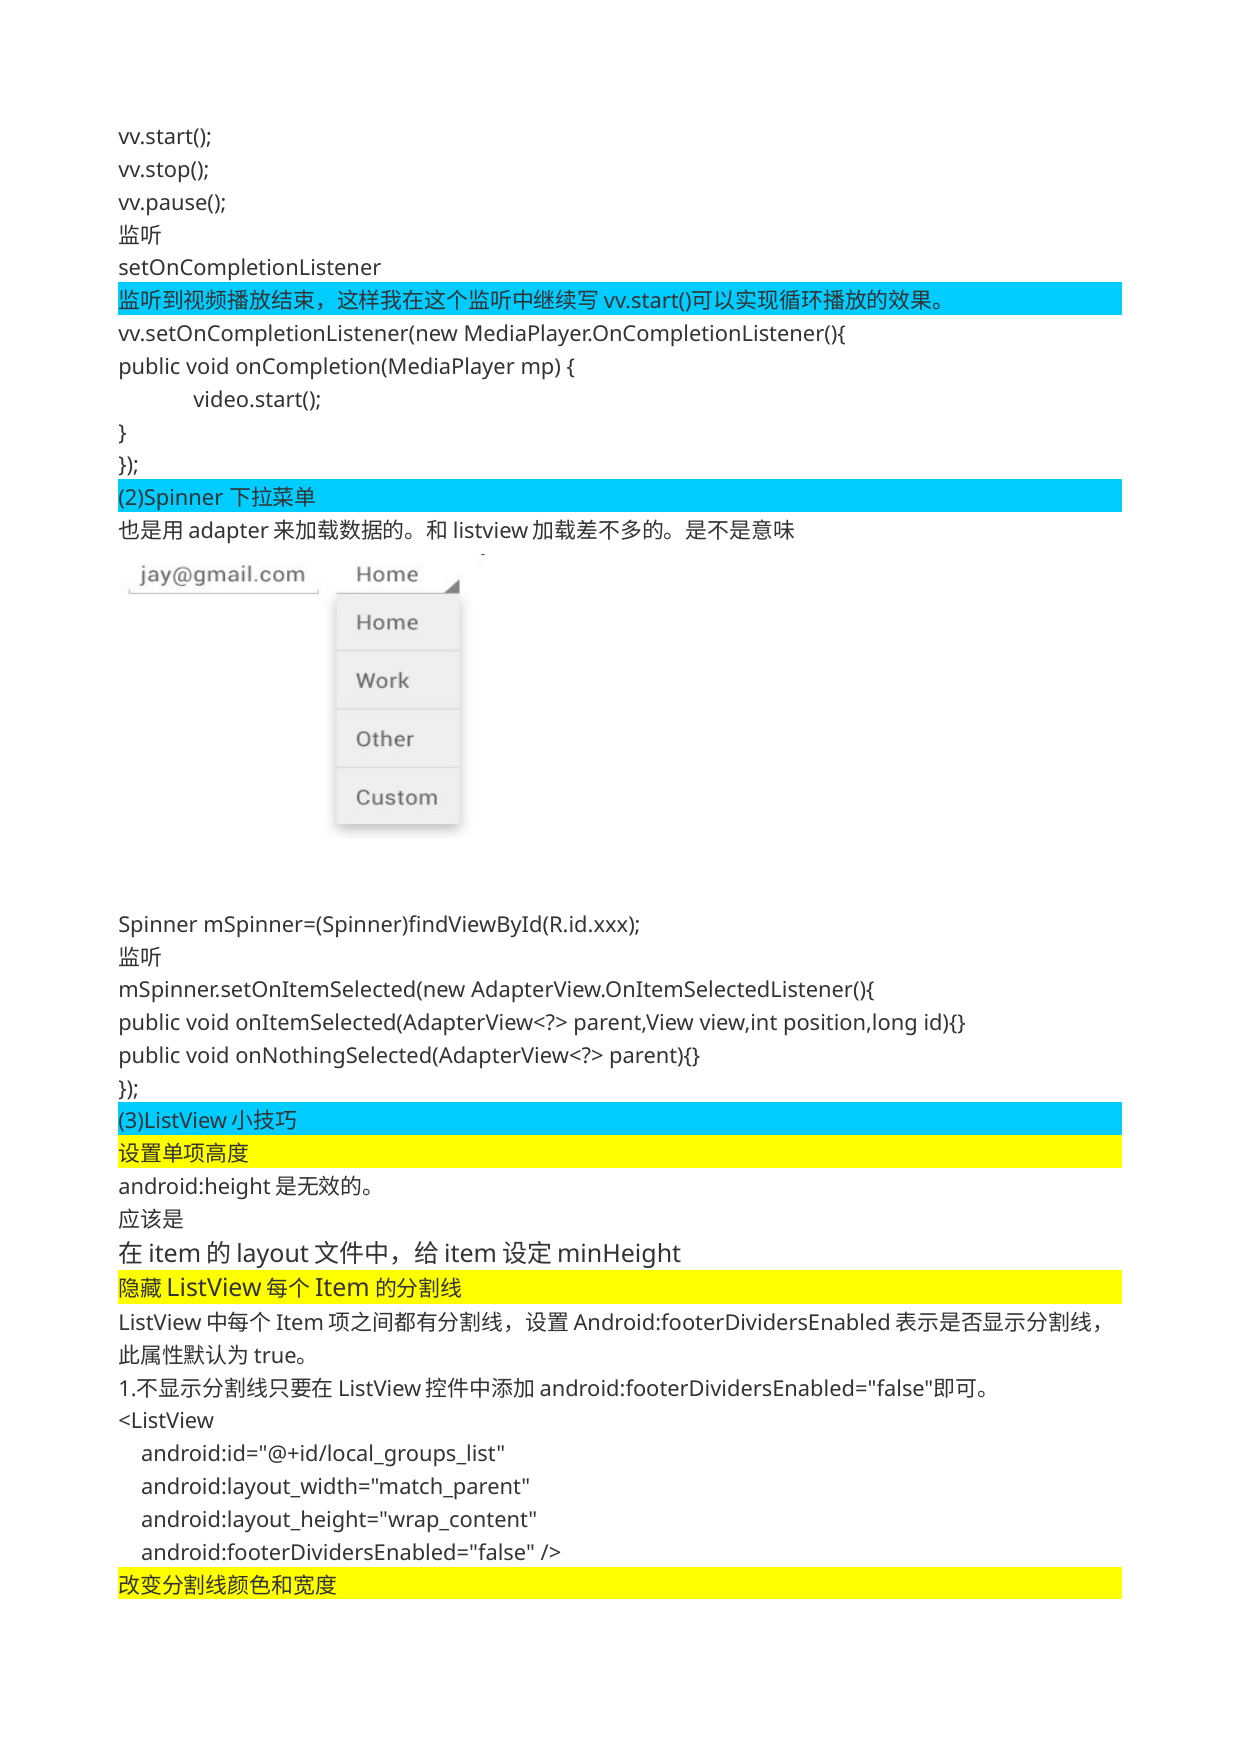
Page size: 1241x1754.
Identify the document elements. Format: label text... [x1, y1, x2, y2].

text 1.不显示分割线只要在ListView控件中添加android:footerDividersEnabled="false"即可。 [118, 1370, 1122, 1402]
text 改变分割线颜色和宽度 [118, 1567, 1122, 1599]
text 在item的layout文件中，给item设定minHeight [118, 1234, 1122, 1270]
text <ListView [118, 1402, 1122, 1435]
text android:layout_height="wrap_content" [118, 1501, 1122, 1534]
text vv.start(); [118, 118, 1122, 151]
text android:footerDividersEnabled="false" /> [118, 1534, 1122, 1567]
text setOnCompletionListener [118, 249, 1122, 282]
text }); [118, 1070, 1122, 1102]
text ListView中每个Item项之间都有分割线，设置Android:footerDividersEnabled表示是否显示分割线，此属性默认为true。 [118, 1304, 1122, 1370]
text public void onNothingSelected(AdapterView<?> parent){} [118, 1037, 1122, 1070]
text vv.pause(); [118, 184, 1122, 217]
text public void onItemSelected(AdapterView<?> parent,View view,int position,long id){} [118, 1004, 1122, 1037]
text video.start(); [118, 381, 1122, 413]
text vv.stop(); [118, 151, 1122, 184]
text } [118, 413, 1122, 446]
text vv.setOnCompletionListener(new MediaPlayer.OnCompletionListener(){ [118, 315, 1122, 348]
text (2)Spinner 下拉菜单 [118, 479, 1122, 512]
picture [121, 554, 485, 839]
text Spinner mSpinner=(Spinner)findViewById(R.id.xxx); [118, 906, 1122, 938]
text (3)ListView小技巧 [118, 1102, 1122, 1135]
text public void onCompletion(MediaPlayer mp) { [118, 348, 1122, 381]
text 隐藏ListView每个Item的分割线 [118, 1270, 1122, 1304]
text android:height是无效的。 [118, 1168, 1122, 1201]
text android:layout_width="match_parent" [118, 1468, 1122, 1501]
text 也是用adapter来加载数据的。和listview加载差不多的。是不是意味 [118, 512, 1122, 545]
text 监听到视频播放结束，这样我在这个监听中继续写vv.start()可以实现循环播放的效果。 [118, 282, 1122, 315]
text }); [118, 446, 1122, 479]
text 监听 [118, 217, 1122, 249]
text android:id="@+id/local_groups_list" [118, 1435, 1122, 1468]
text mSpinner.setOnItemSelected(new AdapterView.OnItemSelectedListener(){ [118, 971, 1122, 1004]
text 设置单项高度 [118, 1135, 1122, 1168]
text 监听 [118, 938, 1122, 971]
text 应该是 [118, 1201, 1122, 1234]
